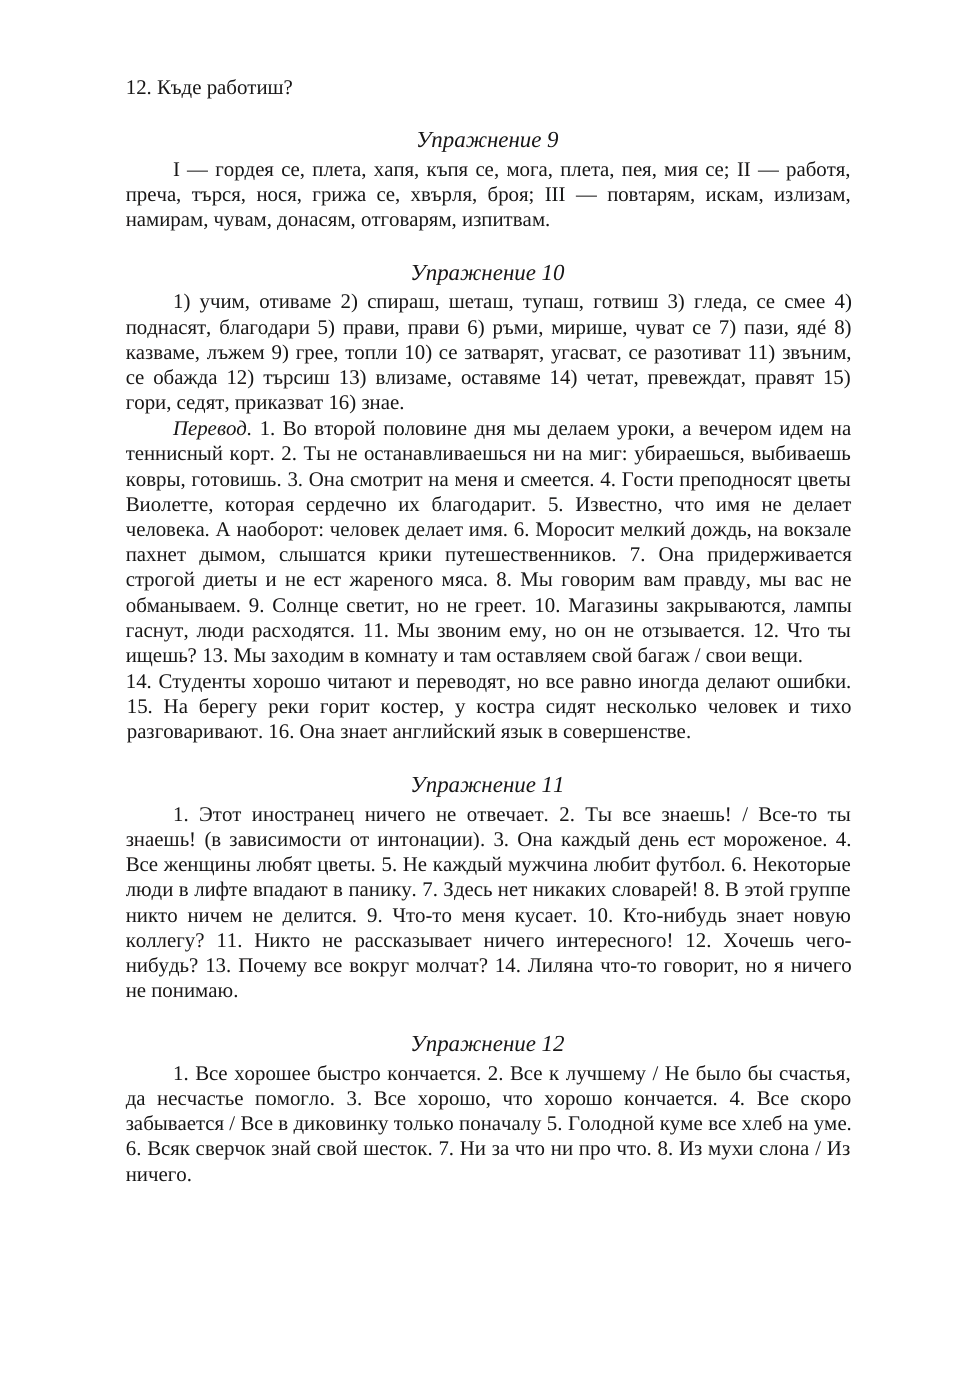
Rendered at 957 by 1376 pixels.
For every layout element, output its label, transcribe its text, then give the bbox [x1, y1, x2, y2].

text 1. Все хорошее быстро кончается. 2. Все к лучшему / Не было бы счастья, да несчастье помогло. 3. Все хорошо, что хорошо кончается. 4. Все скоро забывается / Все в диковинку только поначалу 5. Голодной куме все хлеб на уме. 6. Всяк сверчок знай свой шесток. 7. Ни за что ни про что. 8. Из мухи слона / Из ничего. [126, 1061, 852, 1186]
text 14. Студенты хорошо читают и переводят, но все равно иногда делают ошибки. 15. На берегу реки горит костер, у костра сидят несколько человек и тихо разговаривают. 16. Она знает английский язык в совершенстве. [126, 669, 852, 743]
text Упражнение 12 [147, 1030, 830, 1056]
text I — гордея се, плета, хапя, къпя се, мога, плета, пея, мия се; II — работя, преча, търся, нося, грижа се, хвърля, броя; III — повтарям, искам, излизам, намирам, чувам, донасям, отговарям, изпитвам. [126, 157, 852, 231]
text Упражнение 10 [147, 259, 830, 285]
text Перевод. 1. Во второй половине дня мы делаем уроки, а вечером идем на теннисный корт. 2. Ты не останавливаешься ни на миг: убираешься, выбиваешь ковры, готовишь. 3. Она смотрит на меня и смеется. 4. Гости преподносят цветы Виолетте, которая сердечно их благодарит. 5. Известно, что имя не делает человека. А наоборот: человек делает имя. 6. Моросит мелкий дождь, на вокзале пахнет дымом, слышатся крики путешественников. 7. Она придерживается строгой диеты и не ест жареного мяса. 8. Мы говорим вам правду, мы вас не обманываем. 9. Солнце светит, но не греет. 10. Магазины закрываются, лампы гаснут, люди расходятся. 11. Мы звоним ему, но он не отзывается. 12. Что ты ищешь? 13. Мы заходим в комнату и там оставляем свой багаж / свои вещи. [126, 416, 852, 667]
text 1. Этот иностранец ничего не отвечает. 2. Ты все знаешь! / Все-то ты знаешь! (в зависимости от интонации). 3. Она каждый день ест мороженое. 4. Все женщины любят цветы. 5. Не каждый мужчина любит футбол. 6. Некоторые люди в лифте впадают в панику. 7. Здесь нет никаких словарей! 8. В этой группе никто ничем не делится. 9. Что-то меня кусает. 10. Кто-нибудь знает новую коллегу? 11. Никто не рассказывает ничего интересного! 12. Хочешь чего-нибудь? 13. Почему все вокруг молчат? 14. Лиляна что-то говорит, но я ничего не понимаю. [126, 802, 852, 1002]
text Упражнение 11 [147, 771, 830, 797]
text 12. Къде работиш? [126, 75, 852, 99]
text 1) учим, отиваме 2) спираш, шеташ, тупаш, готвиш 3) гледа, се смее 4) поднасят, благодари 5) прави, прави 6) ръми, мирише, чуват се 7) пази, ядé 8) казваме, лъжем 9) грее, топли 10) се затварят, угасват, се разотиват 11) звъним, се обажда 12) търсиш 13) влизаме, оставяме 14) четат, превеждат, правят 15) гори, седят, приказват 16) знае. [126, 289, 852, 414]
text Упражнение 9 [147, 126, 830, 153]
